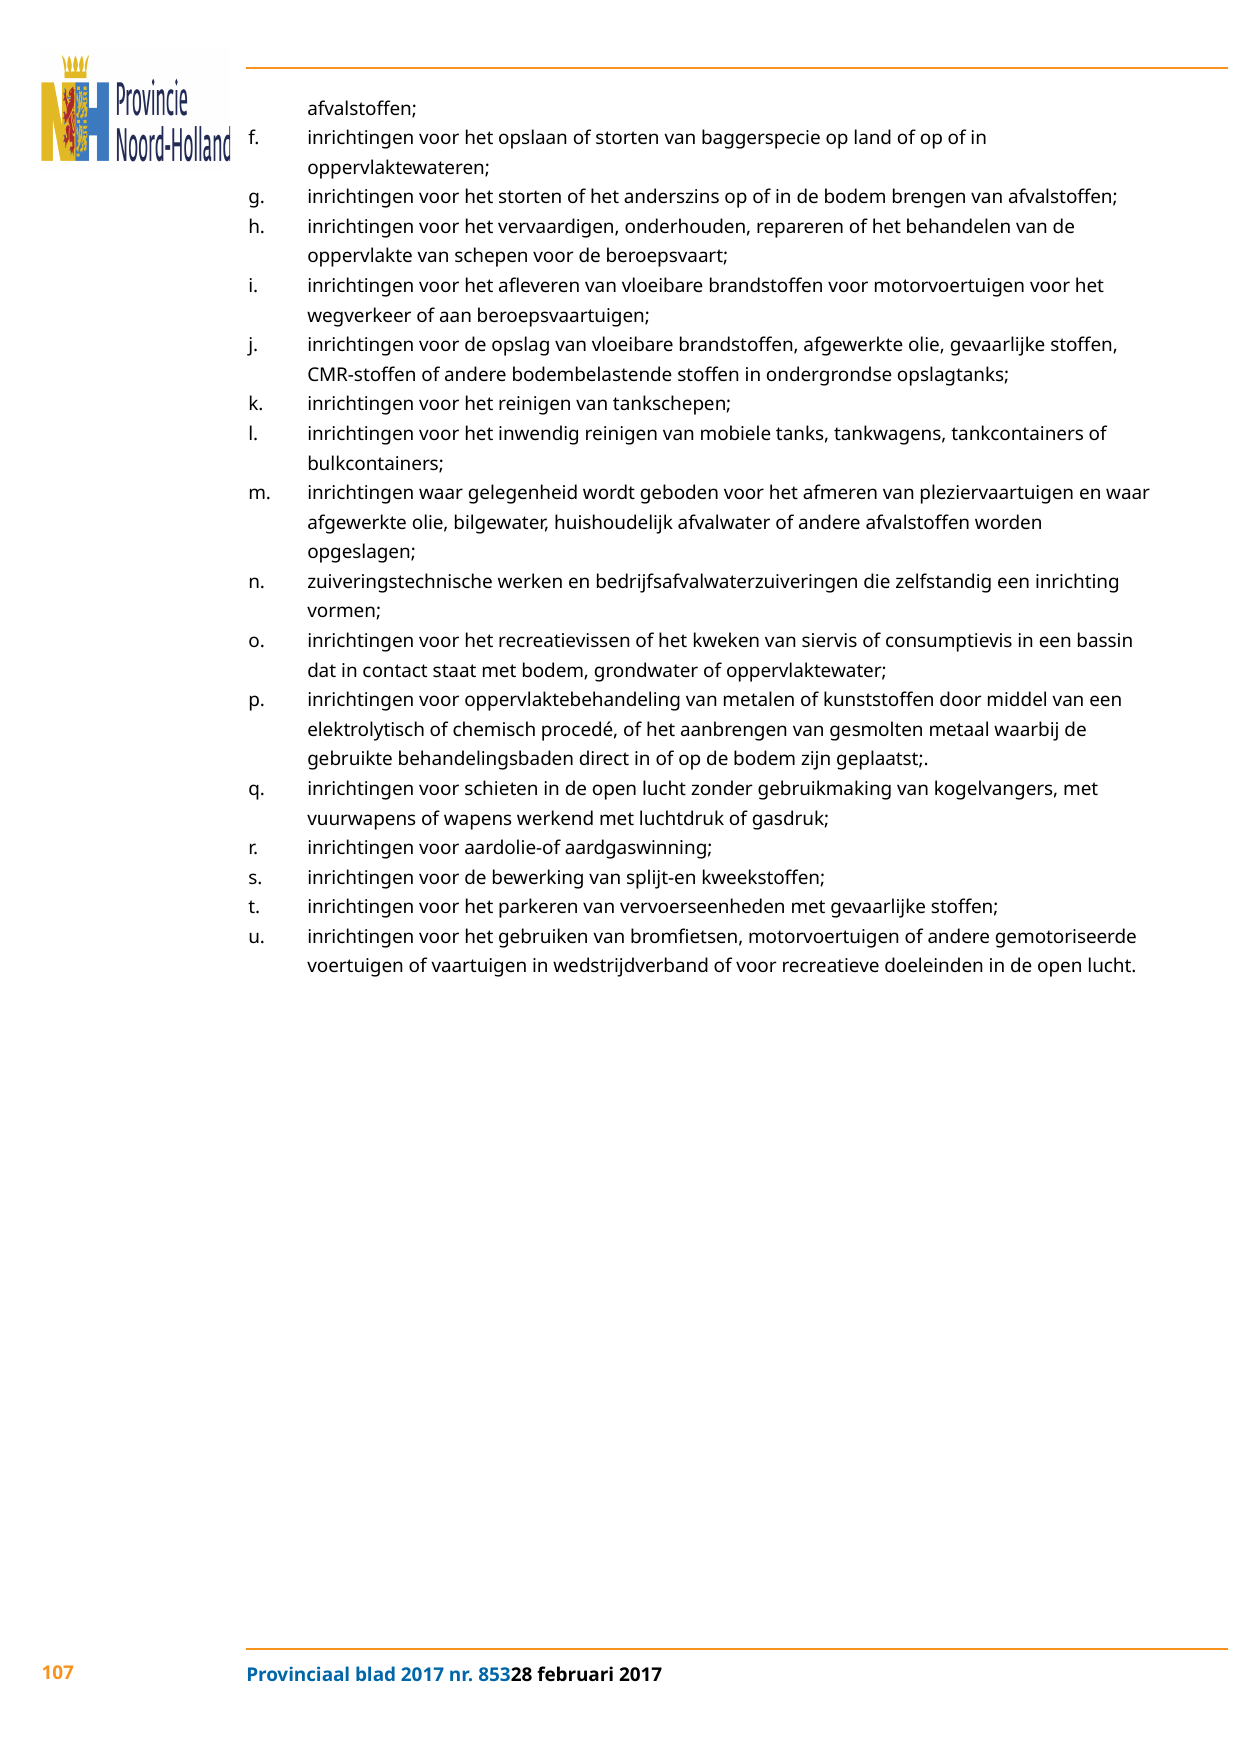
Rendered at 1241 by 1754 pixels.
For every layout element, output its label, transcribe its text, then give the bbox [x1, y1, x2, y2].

list inrichtingen voor het vervaardigen, onderhouden, repareren of het behandelen van de oppervlakte van schepen voor de beroepsvaart; [248, 213, 1152, 268]
list afvalstoffen; [248, 95, 1152, 121]
picture [41, 47, 231, 172]
list inrichtingen voor oppervlaktebehandeling van metalen of kunststoffen door middel van een elektrolytisch of chemisch procedé, of het aanbrengen van gesmolten metaal waarbij de gebruikte behandelingsbaden direct in of op de bodem zijn geplaatst;. [248, 686, 1152, 771]
list inrichtingen voor de opslag van vloeibare brandstoffen, afgewerkte olie, gevaarlijke stoffen, CMR-stoffen of andere bodembelastende stoffen in ondergrondse opslagtanks; [248, 331, 1152, 387]
list inrichtingen voor het opslaan of storten van baggerspecie op land of op of in oppervlaktewateren; [248, 124, 1152, 180]
list inrichtingen voor het recreatievissen of het kweken van siervis of consumptievis in een bassin dat in contact staat met bodem, grondwater of oppervlaktewater; [248, 627, 1152, 683]
list inrichtingen voor het afleveren van vloeibare brandstoffen voor motorvoertuigen voor het wegverkeer of aan beroepsvaartuigen; [248, 272, 1152, 328]
list inrichtingen voor schieten in de open lucht zonder gebruikmaking van kogelvangers, met vuurwapens of wapens werkend met luchtdruk of gasdruk; [248, 775, 1152, 831]
list inrichtingen voor aardolie-of aardgaswinning; [248, 834, 1152, 860]
list inrichtingen voor het parkeren van vervoerseenheden met gevaarlijke stoffen; [248, 893, 1152, 919]
list inrichtingen voor het storten of het anderszins op of in de bodem brengen van afvalstoffen; [248, 183, 1152, 209]
list inrichtingen waar gelegenheid wordt geboden voor het afmeren van pleziervaartuigen en waar afgewerkte olie, bilgewater, huishoudelijk afvalwater of andere afvalstoffen worden opgeslagen; [248, 479, 1152, 564]
list inrichtingen voor het reinigen van tankschepen; [248, 391, 1152, 416]
list inrichtingen voor de bewerking van splijt-en kweekstoffen; [248, 864, 1152, 890]
list inrichtingen voor het gebruiken van bromfietsen, motorvoertuigen of andere gemotoriseerde voertuigen of vaartuigen in wedstrijdverband of voor recreatieve doeleinden in de open lucht. [248, 923, 1152, 978]
list inrichtingen voor het inwendig reinigen van mobiele tanks, tankwagens, tankcontainers of bulkcontainers; [248, 420, 1152, 476]
list zuiveringstechnische werken en bedrijfsafvalwaterzuiveringen die zelfstandig een inrichting vormen; [248, 568, 1152, 623]
